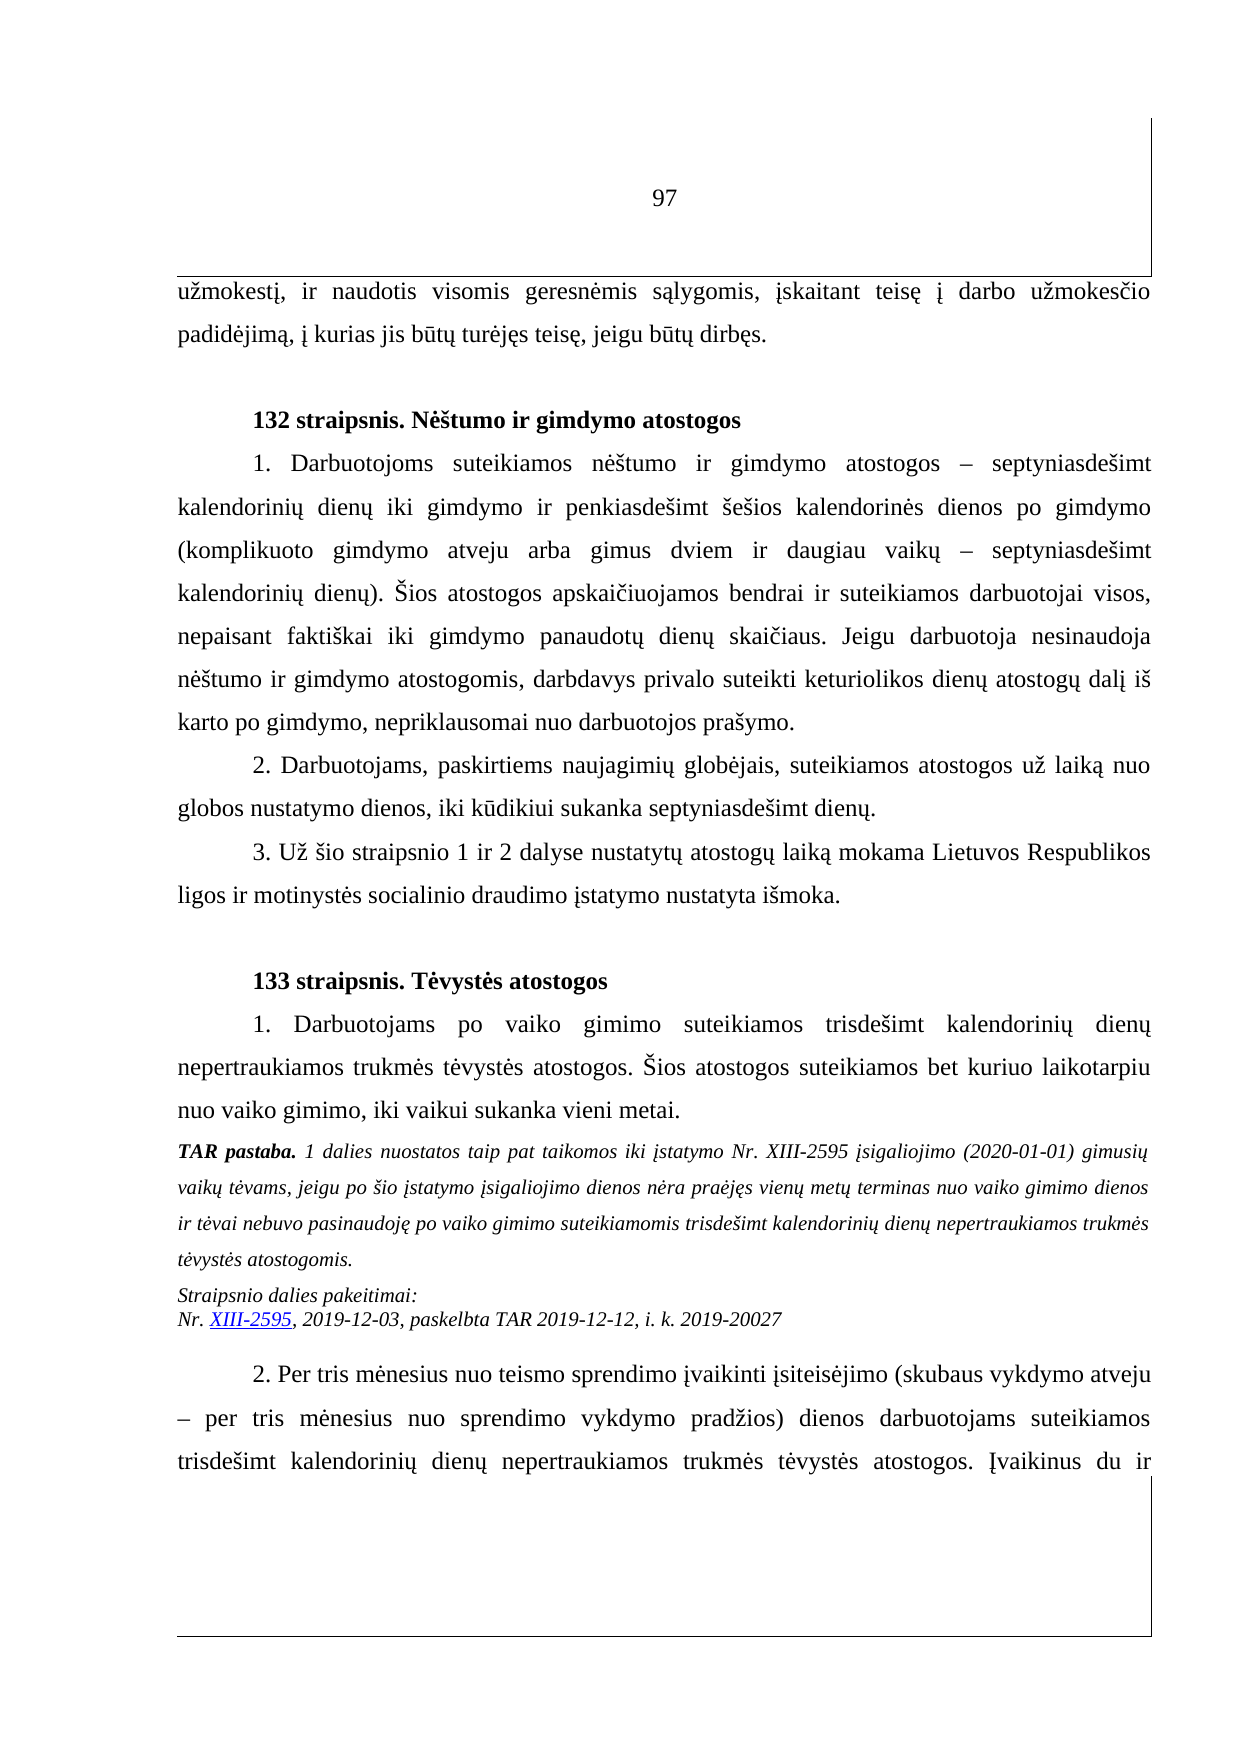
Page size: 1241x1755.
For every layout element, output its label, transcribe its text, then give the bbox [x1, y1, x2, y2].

text 1. Darbuotojoms suteikiamos nėštumo ir gimdymo atostogos – septyniasdešimt kalendorinių dienų iki gimdymo ir penkiasdešimt šešios kalendorinės dienos po gimdymo (komplikuoto gimdymo atveju arba gimus dviem ir daugiau vaikų – septyniasdešimt kalendorinių dienų). Šios atostogos apskaičiuojamos bendrai ir suteikiamos darbuotojai visos, nepaisant faktiškai iki gimdymo panaudotų dienų skaičiaus. Jeigu darbuotoja nesinaudoja nėštumo ir gimdymo atostogomis, darbdavys privalo suteikti keturiolikos dienų atostogų dalį iš karto po gimdymo, nepriklausomai nuo darbuotojos prašymo. [177, 448, 1152, 736]
text Straipsnio dalies pakeitimai: [177, 1283, 1152, 1307]
text 2. Darbuotojams, paskirtiems naujagimių globėjais, suteikiamos atostogos už laiką nuo globos nustatymo dienos, iki kūdikiui sukanka septyniasdešimt dienų. [177, 750, 1152, 822]
subtitle 133 straipsnis. Tėvystės atostogos [177, 966, 1152, 995]
text TAR pastaba. 1 dalies nuostatos taip pat taikomos iki įstatymo Nr. XIII-2595 įsigaliojimo (2020-01-01) gimusių vaikų tėvams, jeigu po šio įstatymo įsigaliojimo dienos nėra praėjęs vienų metų terminas nuo vaiko gimimo dienos ir tėvai nebuvo pasinaudoję po vaiko gimimo suteikiamomis trisdešimt kalendorinių dienų nepertraukiamos trukmės tėvystės atostogomis. [177, 1138, 1152, 1271]
text 2. Per tris mėnesius nuo teismo sprendimo įvaikinti įsiteisėjimo (skubaus vykdymo atveju – per tris mėnesius nuo sprendimo vykdymo pradžios) dienos darbuotojams suteikiamos trisdešimt kalendorinių dienų nepertraukiamos trukmės tėvystės atostogos. Įvaikinus du ir [177, 1359, 1152, 1474]
text 1. Darbuotojams po vaiko gimimo suteikiamos trisdešimt kalendorinių dienų nepertraukiamos trukmės tėvystės atostogos. Šios atostogos suteikiamos bet kuriuo laikotarpiu nuo vaiko gimimo, iki vaikui sukanka vieni metai. [177, 1009, 1152, 1124]
text užmokestį, ir naudotis visomis geresnėmis sąlygomis, įskaitant teisę į darbo užmokesčio padidėjimą, į kurias jis būtų turėjęs teisę, jeigu būtų dirbęs. [177, 276, 1152, 348]
text Nr. XIII-2595, 2019-12-03, paskelbta TAR 2019-12-12, i. k. 2019-20027 [177, 1307, 1152, 1331]
text 3. Už šio straipsnio 1 ir 2 dalyse nustatytų atostogų laiką mokama Lietuvos Respublikos ligos ir motinystės socialinio draudimo įstatymo nustatyta išmoka. [177, 837, 1152, 908]
subtitle 132 straipsnis. Nėštumo ir gimdymo atostogos [177, 405, 1152, 434]
